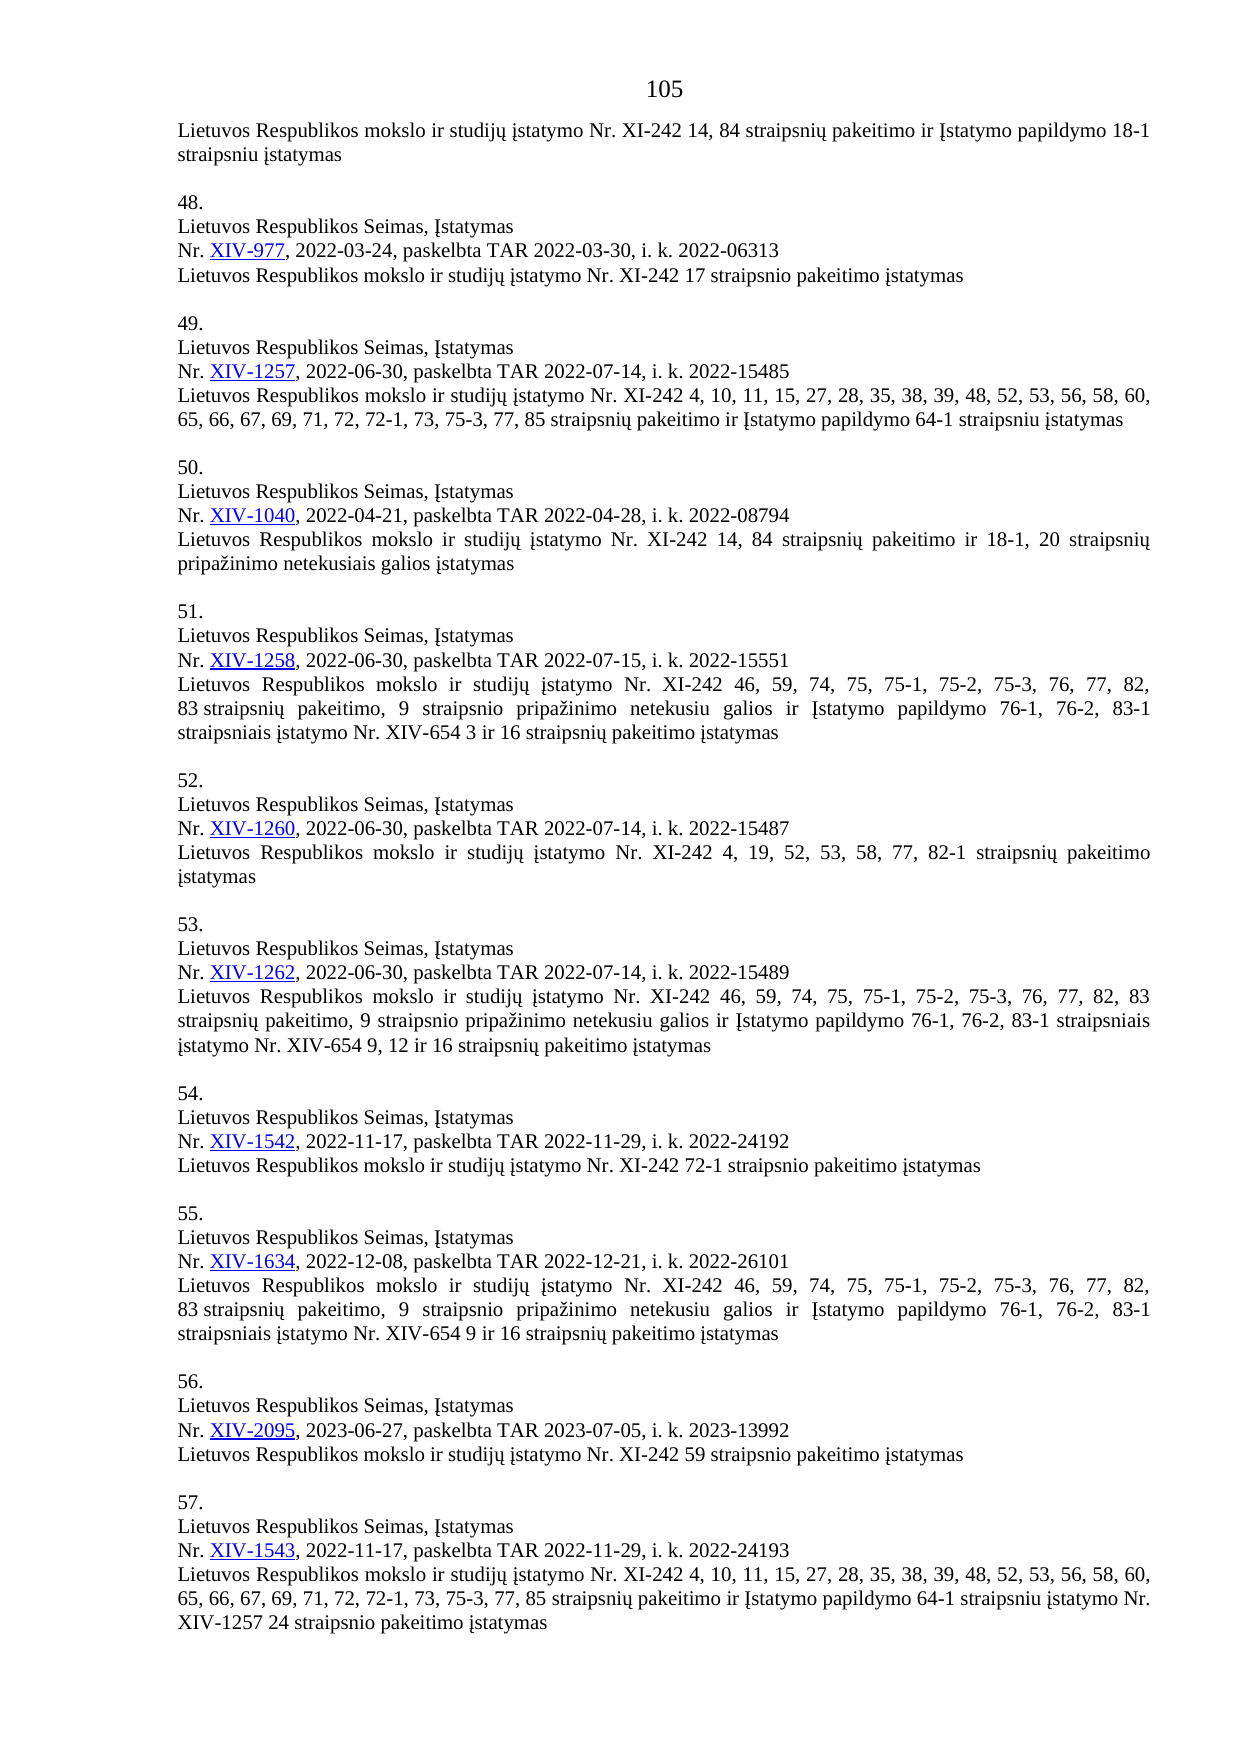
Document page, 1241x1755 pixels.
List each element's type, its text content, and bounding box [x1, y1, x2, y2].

text Lietuvos Respublikos mokslo ir studijų įstatymo Nr. XI-242 46, 59, 74, 75, 75-1, 75-2, 75-3, 76, 77, 82, 83 straipsnių pakeitimo, 9 straipsnio pripažinimo netekusiu galios ir Įstatymo papildymo 76-1, 76-2, 83-1 straipsniais įstatymo Nr. XIV-654 9, 12 ir 16 straipsnių pakeitimo įstatymas [177, 984, 1152, 1057]
text Nr. XIV-977, 2022-03-24, paskelbta TAR 2022-03-30, i. k. 2022-06313 [177, 238, 1152, 262]
text Nr. XIV-1260, 2022-06-30, paskelbta TAR 2022-07-14, i. k. 2022-15487 [177, 816, 1152, 840]
text Lietuvos Respublikos mokslo ir studijų įstatymo Nr. XI-242 46, 59, 74, 75, 75-1, 75-2, 75-3, 76, 77, 82, 83 straipsnių pakeitimo, 9 straipsnio pripažinimo netekusiu galios ir Įstatymo papildymo 76-1, 76-2, 83-1 straipsniais įstatymo Nr. XIV-654 3 ir 16 straipsnių pakeitimo įstatymas [177, 672, 1152, 744]
text Lietuvos Respublikos Seimas, Įstatymas [177, 1514, 1152, 1538]
text Lietuvos Respublikos Seimas, Įstatymas [177, 335, 1152, 359]
text Lietuvos Respublikos Seimas, Įstatymas [177, 479, 1152, 503]
text 54. [177, 1081, 1152, 1105]
text Lietuvos Respublikos Seimas, Įstatymas [177, 1393, 1152, 1417]
text Lietuvos Respublikos mokslo ir studijų įstatymo Nr. XI-242 46, 59, 74, 75, 75-1, 75-2, 75-3, 76, 77, 82, 83 straipsnių pakeitimo, 9 straipsnio pripažinimo netekusiu galios ir Įstatymo papildymo 76-1, 76-2, 83-1 straipsniais įstatymo Nr. XIV-654 9 ir 16 straipsnių pakeitimo įstatymas [177, 1273, 1152, 1345]
text 52. [177, 768, 1152, 792]
text Nr. XIV-1040, 2022-04-21, paskelbta TAR 2022-04-28, i. k. 2022-08794 [177, 503, 1152, 527]
text Lietuvos Respublikos mokslo ir studijų įstatymo Nr. XI-242 59 straipsnio pakeitimo įstatymas [177, 1442, 1152, 1466]
text Lietuvos Respublikos Seimas, Įstatymas [177, 936, 1152, 960]
text Lietuvos Respublikos mokslo ir studijų įstatymo Nr. XI-242 4, 10, 11, 15, 27, 28, 35, 38, 39, 48, 52, 53, 56, 58, 60, 65, 66, 67, 69, 71, 72, 72-1, 73, 75-3, 77, 85 straipsnių pakeitimo ir Įstatymo papildymo 64-1 straipsniu įstatymas [177, 383, 1152, 431]
text Lietuvos Respublikos Seimas, Įstatymas [177, 214, 1152, 238]
text Lietuvos Respublikos mokslo ir studijų įstatymo Nr. XI-242 4, 19, 52, 53, 58, 77, 82-1 straipsnių pakeitimo įstatymas [177, 840, 1152, 888]
text Nr. XIV-1258, 2022-06-30, paskelbta TAR 2022-07-15, i. k. 2022-15551 [177, 647, 1152, 672]
text Nr. XIV-1257, 2022-06-30, paskelbta TAR 2022-07-14, i. k. 2022-15485 [177, 359, 1152, 383]
text 53. [177, 912, 1152, 936]
text Lietuvos Respublikos mokslo ir studijų įstatymo Nr. XI-242 14, 84 straipsnių pakeitimo ir Įstatymo papildymo 18-1 straipsniu įstatymas [177, 118, 1152, 166]
text 56. [177, 1369, 1152, 1393]
text Nr. XIV-1543, 2022-11-17, paskelbta TAR 2022-11-29, i. k. 2022-24193 [177, 1538, 1152, 1562]
text Lietuvos Respublikos Seimas, Įstatymas [177, 623, 1152, 647]
text Nr. XIV-1262, 2022-06-30, paskelbta TAR 2022-07-14, i. k. 2022-15489 [177, 960, 1152, 984]
text 49. [177, 311, 1152, 335]
text Lietuvos Respublikos Seimas, Įstatymas [177, 1225, 1152, 1249]
text Lietuvos Respublikos mokslo ir studijų įstatymo Nr. XI-242 72-1 straipsnio pakeitimo įstatymas [177, 1153, 1152, 1177]
text Lietuvos Respublikos mokslo ir studijų įstatymo Nr. XI-242 14, 84 straipsnių pakeitimo ir 18-1, 20 straipsnių pripažinimo netekusiais galios įstatymas [177, 527, 1152, 575]
text Lietuvos Respublikos Seimas, Įstatymas [177, 792, 1152, 816]
text Lietuvos Respublikos Seimas, Įstatymas [177, 1105, 1152, 1129]
text Lietuvos Respublikos mokslo ir studijų įstatymo Nr. XI-242 17 straipsnio pakeitimo įstatymas [177, 262, 1152, 287]
text 57. [177, 1490, 1152, 1514]
text 48. [177, 190, 1152, 214]
text Lietuvos Respublikos mokslo ir studijų įstatymo Nr. XI-242 4, 10, 11, 15, 27, 28, 35, 38, 39, 48, 52, 53, 56, 58, 60, 65, 66, 67, 69, 71, 72, 72-1, 73, 75-3, 77, 85 straipsnių pakeitimo ir Įstatymo papildymo 64-1 straipsniu įstatymo Nr. XIV-1257 24 straipsnio pakeitimo įstatymas [177, 1562, 1152, 1634]
text Nr. XIV-1634, 2022-12-08, paskelbta TAR 2022-12-21, i. k. 2022-26101 [177, 1249, 1152, 1273]
text 51. [177, 599, 1152, 623]
text Nr. XIV-2095, 2023-06-27, paskelbta TAR 2023-07-05, i. k. 2023-13992 [177, 1417, 1152, 1442]
text Nr. XIV-1542, 2022-11-17, paskelbta TAR 2022-11-29, i. k. 2022-24192 [177, 1129, 1152, 1153]
text 55. [177, 1201, 1152, 1225]
text 50. [177, 455, 1152, 479]
